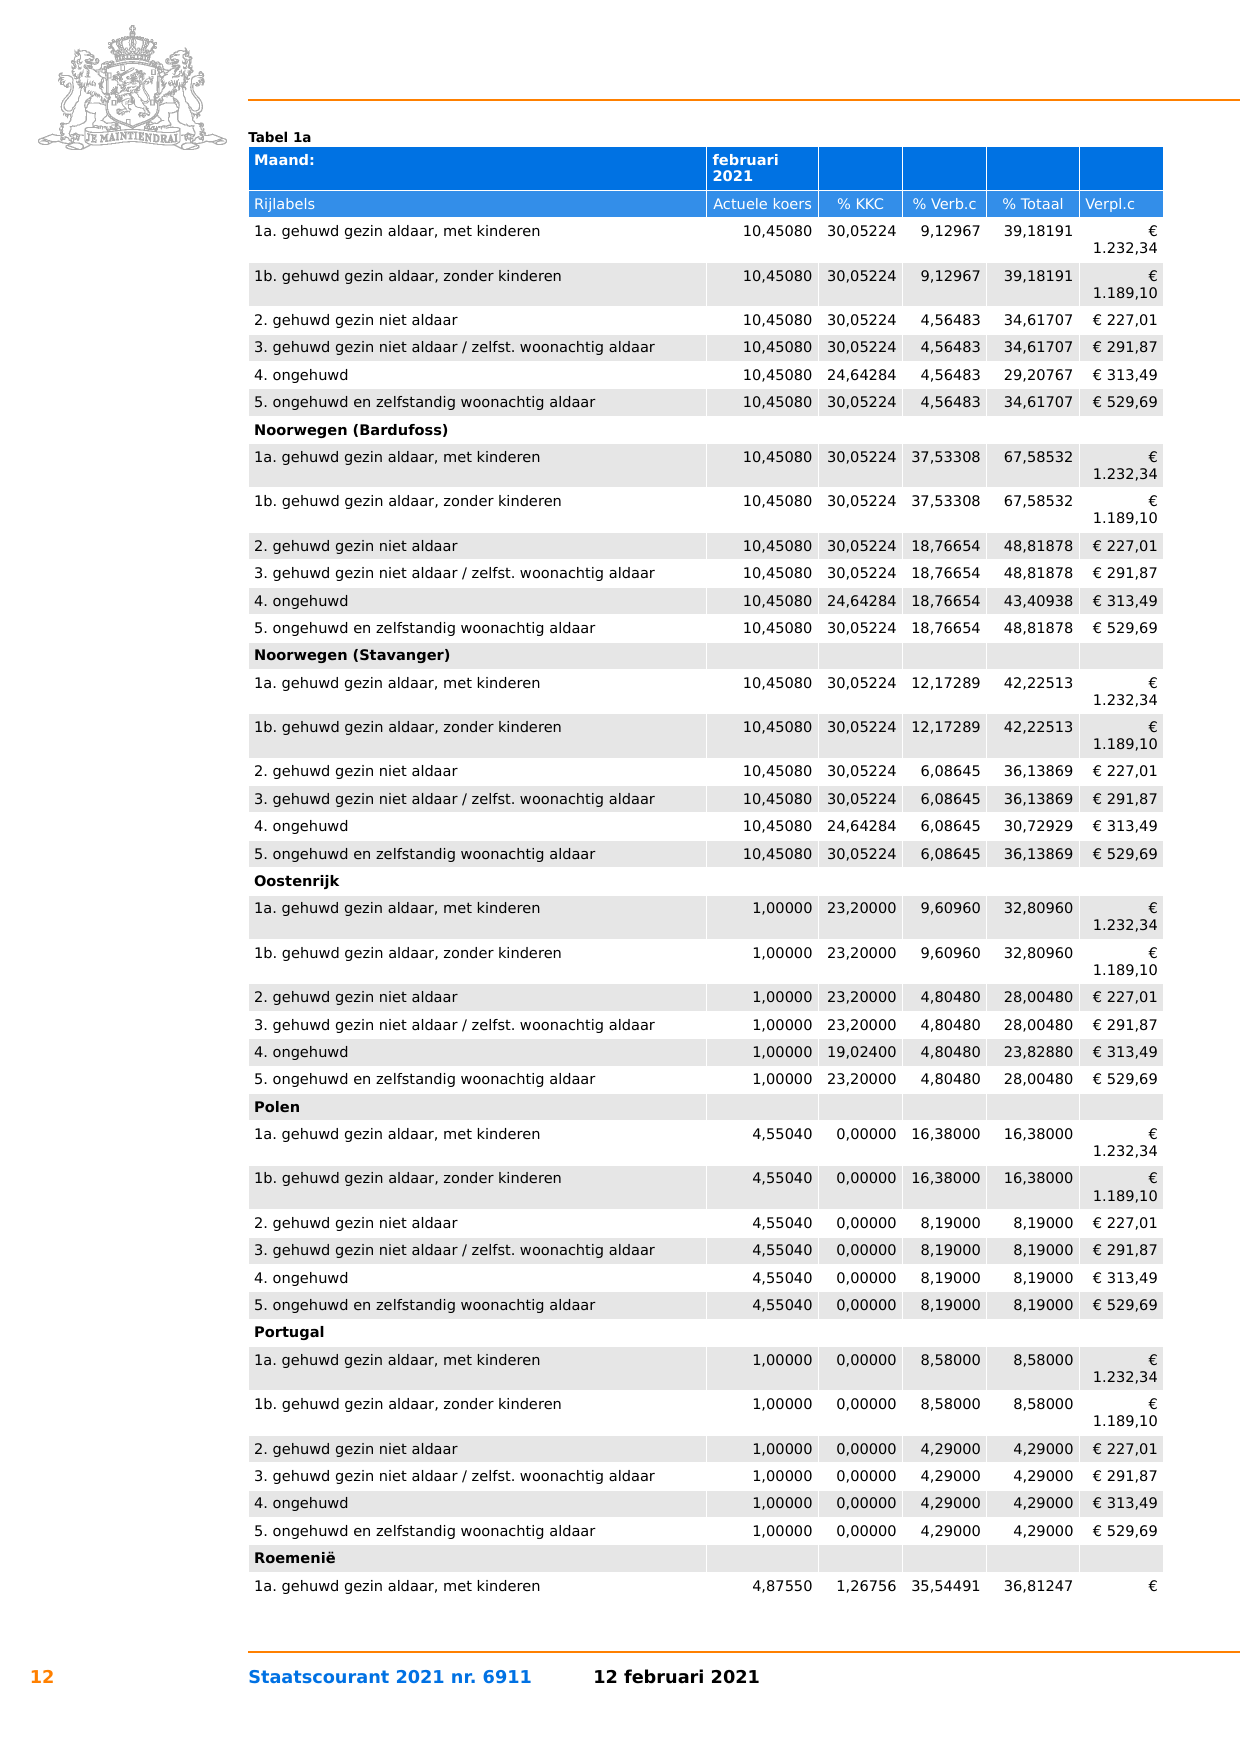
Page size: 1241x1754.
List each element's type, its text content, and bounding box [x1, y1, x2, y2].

table_cell [707, 1545, 818, 1572]
table_cell 5. ongehuwd en zelfstandig woonachtig aldaar [249, 841, 706, 867]
table_cell Portugal [249, 1320, 706, 1346]
table_cell [707, 868, 818, 894]
table_cell Polen [249, 1094, 706, 1120]
table_cell [987, 643, 1079, 669]
table_cell 2. gehuwd gezin niet aldaar [249, 759, 706, 785]
table_cell 30,05224 [819, 219, 902, 262]
table_cell 10,45080 [707, 307, 818, 333]
table_cell [987, 868, 1079, 894]
table_cell 0,00000 [819, 1347, 902, 1390]
table_cell € 529,69 [1080, 389, 1163, 416]
table_cell 34,61707 [987, 389, 1079, 416]
table_cell 18,76654 [903, 588, 986, 614]
table_cell € 227,01 [1080, 533, 1163, 559]
table_cell € 1.232,34 [1080, 670, 1163, 713]
table_cell Roemenië [249, 1545, 706, 1572]
table_cell 10,45080 [707, 588, 818, 614]
table_cell Rijlabels [249, 191, 706, 217]
table_cell 1,00000 [707, 940, 818, 983]
table_cell [1080, 1545, 1163, 1572]
table_cell 10,45080 [707, 389, 818, 416]
table_cell € 291,87 [1080, 786, 1163, 812]
table_cell 4. ongehuwd [249, 588, 706, 614]
table_cell 48,81878 [987, 615, 1079, 641]
table_cell 4. ongehuwd [249, 362, 706, 388]
table_cell 1a. gehuwd gezin aldaar, met kinderen [249, 1573, 706, 1599]
table_cell 10,45080 [707, 841, 818, 867]
table_cell € 1.189,10 [1080, 714, 1163, 758]
table_cell 1,00000 [707, 1067, 818, 1093]
table_cell 18,76654 [903, 533, 986, 559]
table_cell 19,02400 [819, 1039, 902, 1066]
table_cell 0,00000 [819, 1463, 902, 1489]
table_cell 18,76654 [903, 560, 986, 587]
table_cell [707, 417, 818, 443]
table_cell 28,00480 [987, 1067, 1079, 1093]
table_cell 10,45080 [707, 444, 818, 487]
table_cell 16,38000 [903, 1166, 986, 1209]
table_cell 36,81247 [987, 1573, 1079, 1599]
table_cell € 291,87 [1080, 335, 1163, 361]
table_cell 9,60960 [903, 940, 986, 983]
table_cell 9,12967 [903, 263, 986, 306]
table_cell € 227,01 [1080, 1210, 1163, 1236]
table_cell € 291,87 [1080, 1463, 1163, 1489]
table_cell € 313,49 [1080, 362, 1163, 388]
table_cell 0,00000 [819, 1518, 902, 1544]
table_cell 1,00000 [707, 1012, 818, 1038]
table_cell 30,05224 [819, 714, 902, 758]
table_cell 67,58532 [987, 489, 1079, 532]
table_cell 1b. gehuwd gezin aldaar, zonder kinderen [249, 1166, 706, 1209]
table_cell Noorwegen (Stavanger) [249, 643, 706, 669]
table_cell € 313,49 [1080, 588, 1163, 614]
table_cell 8,19000 [987, 1238, 1079, 1264]
table_cell Verpl.c [1080, 191, 1163, 217]
table_cell 4,56483 [903, 307, 986, 333]
table_cell 4,29000 [987, 1491, 1079, 1517]
table_header Tabel 1a [248, 130, 1163, 146]
table_cell [1080, 643, 1163, 669]
table_cell 30,05224 [819, 389, 902, 416]
table_cell 23,20000 [819, 1012, 902, 1038]
table_cell 5. ongehuwd en zelfstandig woonachtig aldaar [249, 615, 706, 641]
table_cell € 227,01 [1080, 307, 1163, 333]
table_cell 10,45080 [707, 759, 818, 785]
table_cell 8,19000 [987, 1210, 1079, 1236]
table_cell € 313,49 [1080, 1039, 1163, 1066]
table_cell 1b. gehuwd gezin aldaar, zonder kinderen [249, 1391, 706, 1435]
table_cell 8,19000 [903, 1210, 986, 1236]
table_cell [707, 1094, 818, 1120]
table_cell 4,80480 [903, 1039, 986, 1066]
table_cell 32,80960 [987, 940, 1079, 983]
table_cell 0,00000 [819, 1436, 902, 1462]
table_cell 23,20000 [819, 1067, 902, 1093]
table_cell [1080, 1094, 1163, 1120]
table_cell 23,82880 [987, 1039, 1079, 1066]
table_cell 34,61707 [987, 307, 1079, 333]
table_cell 1,00000 [707, 896, 818, 939]
table_cell 30,05224 [819, 615, 902, 641]
table_cell € 313,49 [1080, 1491, 1163, 1517]
table_cell 3. gehuwd gezin niet aldaar / zelfst. woonachtig aldaar [249, 1012, 706, 1038]
table_cell € 1.189,10 [1080, 940, 1163, 983]
table_cell 0,00000 [819, 1391, 902, 1435]
table_cell [903, 1545, 986, 1572]
table_cell 4,55040 [707, 1292, 818, 1319]
table_cell 10,45080 [707, 335, 818, 361]
table_cell [903, 868, 986, 894]
table_cell 23,20000 [819, 984, 902, 1011]
table_cell Maand: [249, 147, 706, 190]
table_cell 16,38000 [987, 1166, 1079, 1209]
table_cell 30,05224 [819, 533, 902, 559]
table_cell 39,18191 [987, 219, 1079, 262]
table_cell 16,38000 [903, 1121, 986, 1165]
table_cell [707, 1320, 818, 1346]
table_cell 28,00480 [987, 1012, 1079, 1038]
table_cell 5. ongehuwd en zelfstandig woonachtig aldaar [249, 1292, 706, 1319]
table_cell 1,00000 [707, 1491, 818, 1517]
table_cell 0,00000 [819, 1238, 902, 1264]
table_cell 4,29000 [903, 1463, 986, 1489]
table_cell [903, 1094, 986, 1120]
table_cell € 529,69 [1080, 841, 1163, 867]
table_cell 24,64284 [819, 362, 902, 388]
table_cell 37,53308 [903, 489, 986, 532]
table_cell 10,45080 [707, 263, 818, 306]
table_cell [819, 868, 902, 894]
table_cell 30,05224 [819, 560, 902, 587]
table_cell 35,54491 [903, 1573, 986, 1599]
table_cell 3. gehuwd gezin niet aldaar / zelfst. woonachtig aldaar [249, 1463, 706, 1489]
table_cell 34,61707 [987, 335, 1079, 361]
table_cell 10,45080 [707, 489, 818, 532]
table_cell 10,45080 [707, 714, 818, 758]
picture [38, 25, 227, 150]
table_cell 1b. gehuwd gezin aldaar, zonder kinderen [249, 489, 706, 532]
table_cell 0,00000 [819, 1210, 902, 1236]
table_cell 4,55040 [707, 1210, 818, 1236]
table_cell 10,45080 [707, 219, 818, 262]
table_cell 9,60960 [903, 896, 986, 939]
table_cell 16,38000 [987, 1121, 1079, 1165]
table_cell 28,00480 [987, 984, 1079, 1011]
table_cell 10,45080 [707, 560, 818, 587]
table_cell 8,19000 [903, 1265, 986, 1291]
table_cell [987, 1094, 1079, 1120]
table_cell € 313,49 [1080, 814, 1163, 840]
table_cell [903, 1320, 986, 1346]
table_cell % Verb.c [903, 191, 986, 217]
table_cell 1a. gehuwd gezin aldaar, met kinderen [249, 670, 706, 713]
table_cell 30,05224 [819, 841, 902, 867]
table_cell 1,00000 [707, 1436, 818, 1462]
table_cell Actuele koers [707, 191, 818, 217]
table_cell 30,72929 [987, 814, 1079, 840]
table_cell 4,29000 [987, 1436, 1079, 1462]
table_cell 30,05224 [819, 444, 902, 487]
table_cell € 1.232,34 [1080, 444, 1163, 487]
table_cell 32,80960 [987, 896, 1079, 939]
table_cell 1,00000 [707, 1463, 818, 1489]
table_cell € 227,01 [1080, 984, 1163, 1011]
table_cell € 291,87 [1080, 560, 1163, 587]
table_cell 0,00000 [819, 1166, 902, 1209]
table_cell [987, 1545, 1079, 1572]
table_cell 8,19000 [903, 1238, 986, 1264]
table_cell [1080, 417, 1163, 443]
table_cell 3. gehuwd gezin niet aldaar / zelfst. woonachtig aldaar [249, 335, 706, 361]
table_cell [903, 417, 986, 443]
table_cell 0,00000 [819, 1292, 902, 1319]
table_cell 1a. gehuwd gezin aldaar, met kinderen [249, 444, 706, 487]
table_cell 4. ongehuwd [249, 814, 706, 840]
table_cell 2. gehuwd gezin niet aldaar [249, 1436, 706, 1462]
table_cell 5. ongehuwd en zelfstandig woonachtig aldaar [249, 1067, 706, 1093]
table_cell 2. gehuwd gezin niet aldaar [249, 984, 706, 1011]
table_cell [987, 417, 1079, 443]
table_cell € 227,01 [1080, 1436, 1163, 1462]
table_cell 12,17289 [903, 670, 986, 713]
table_cell 8,58000 [987, 1391, 1079, 1435]
table_cell € 1.189,10 [1080, 489, 1163, 532]
table_cell [819, 643, 902, 669]
table_cell 6,08645 [903, 814, 986, 840]
table_cell 4,29000 [987, 1463, 1079, 1489]
table_cell 4. ongehuwd [249, 1491, 706, 1517]
table_cell 30,05224 [819, 786, 902, 812]
table_cell [819, 1094, 902, 1120]
table_cell 3. gehuwd gezin niet aldaar / zelfst. woonachtig aldaar [249, 1238, 706, 1264]
table_cell 18,76654 [903, 615, 986, 641]
table_cell 30,05224 [819, 670, 902, 713]
table_cell € 1.232,34 [1080, 1347, 1163, 1390]
table_cell 2. gehuwd gezin niet aldaar [249, 533, 706, 559]
table_cell 4,55040 [707, 1265, 818, 1291]
table_cell 10,45080 [707, 533, 818, 559]
table_cell 0,00000 [819, 1265, 902, 1291]
table_cell 10,45080 [707, 786, 818, 812]
table_cell 3. gehuwd gezin niet aldaar / zelfst. woonachtig aldaar [249, 786, 706, 812]
table_cell 67,58532 [987, 444, 1079, 487]
table_cell 23,20000 [819, 940, 902, 983]
table_cell 1b. gehuwd gezin aldaar, zonder kinderen [249, 263, 706, 306]
table_cell € 529,69 [1080, 615, 1163, 641]
table_cell 4,29000 [987, 1518, 1079, 1544]
table_cell 36,13869 [987, 786, 1079, 812]
table_cell 4,56483 [903, 335, 986, 361]
table_cell 2. gehuwd gezin niet aldaar [249, 1210, 706, 1236]
table_cell € 1.232,34 [1080, 1121, 1163, 1165]
table_cell [819, 417, 902, 443]
table_cell 4. ongehuwd [249, 1265, 706, 1291]
table_cell 4,80480 [903, 1012, 986, 1038]
table_cell € 291,87 [1080, 1238, 1163, 1264]
table_cell 42,22513 [987, 670, 1079, 713]
table_cell 30,05224 [819, 335, 902, 361]
table_cell 29,20767 [987, 362, 1079, 388]
table_cell 23,20000 [819, 896, 902, 939]
table_cell 5. ongehuwd en zelfstandig woonachtig aldaar [249, 1518, 706, 1544]
table_cell € 291,87 [1080, 1012, 1163, 1038]
table_cell 10,45080 [707, 615, 818, 641]
table_cell 36,13869 [987, 759, 1079, 785]
table_cell 4,56483 [903, 362, 986, 388]
table_cell 36,13869 [987, 841, 1079, 867]
table_cell € 1.232,34 [1080, 219, 1163, 262]
table_cell 5. ongehuwd en zelfstandig woonachtig aldaar [249, 389, 706, 416]
table_cell 37,53308 [903, 444, 986, 487]
table_cell € 313,49 [1080, 1265, 1163, 1291]
table_cell € 1.232,34 [1080, 896, 1163, 939]
table_cell 39,18191 [987, 263, 1079, 306]
table_cell 4,29000 [903, 1518, 986, 1544]
table_cell [819, 147, 902, 190]
table_cell [707, 643, 818, 669]
table_cell 1b. gehuwd gezin aldaar, zonder kinderen [249, 714, 706, 758]
table_cell 1,00000 [707, 1039, 818, 1066]
table_cell 4. ongehuwd [249, 1039, 706, 1066]
table_cell 24,64284 [819, 588, 902, 614]
table_cell 1,00000 [707, 984, 818, 1011]
table_cell € 227,01 [1080, 759, 1163, 785]
table_cell 1a. gehuwd gezin aldaar, met kinderen [249, 896, 706, 939]
table_cell 1,00000 [707, 1391, 818, 1435]
table_cell 9,12967 [903, 219, 986, 262]
table_cell 30,05224 [819, 759, 902, 785]
table_cell 1a. gehuwd gezin aldaar, met kinderen [249, 1121, 706, 1165]
table_cell 2. gehuwd gezin niet aldaar [249, 307, 706, 333]
table_cell 4,80480 [903, 1067, 986, 1093]
table_cell 48,81878 [987, 533, 1079, 559]
table_cell [1080, 1320, 1163, 1346]
table_cell 10,45080 [707, 814, 818, 840]
table_cell 3. gehuwd gezin niet aldaar / zelfst. woonachtig aldaar [249, 560, 706, 587]
table_cell 8,19000 [987, 1292, 1079, 1319]
table_cell Noorwegen (Bardufoss) [249, 417, 706, 443]
table_cell 1,00000 [707, 1347, 818, 1390]
table_cell Oostenrijk [249, 868, 706, 894]
table_cell februari 2021 [707, 147, 818, 190]
table_cell % KKC [819, 191, 902, 217]
table_cell 10,45080 [707, 362, 818, 388]
table_cell 6,08645 [903, 841, 986, 867]
table_cell [1080, 868, 1163, 894]
table_cell 42,22513 [987, 714, 1079, 758]
table_cell 8,58000 [903, 1391, 986, 1435]
table_cell 30,05224 [819, 307, 902, 333]
table_cell € 1.189,10 [1080, 1391, 1163, 1435]
table_cell 8,58000 [987, 1347, 1079, 1390]
table_cell 0,00000 [819, 1121, 902, 1165]
table_cell € 529,69 [1080, 1067, 1163, 1093]
table_cell 4,55040 [707, 1238, 818, 1264]
table_cell 48,81878 [987, 560, 1079, 587]
table_cell 4,29000 [903, 1436, 986, 1462]
table_cell 30,05224 [819, 489, 902, 532]
table_cell [903, 643, 986, 669]
table_cell [819, 1545, 902, 1572]
table_cell [1080, 147, 1163, 190]
table_cell € 529,69 [1080, 1292, 1163, 1319]
table_cell € 1.189,10 [1080, 263, 1163, 306]
table_cell € 529,69 [1080, 1518, 1163, 1544]
table_cell 8,19000 [987, 1265, 1079, 1291]
table_cell 4,55040 [707, 1121, 818, 1165]
table_cell 0,00000 [819, 1491, 902, 1517]
table_cell 8,19000 [903, 1292, 986, 1319]
table_cell 24,64284 [819, 814, 902, 840]
table_cell 1,00000 [707, 1518, 818, 1544]
table_cell 30,05224 [819, 263, 902, 306]
table_cell 12,17289 [903, 714, 986, 758]
table_cell 4,29000 [903, 1491, 986, 1517]
table_cell [903, 147, 986, 190]
table_cell 4,55040 [707, 1166, 818, 1209]
table_cell 1,26756 [819, 1573, 902, 1599]
table_cell 4,56483 [903, 389, 986, 416]
table_cell 1a. gehuwd gezin aldaar, met kinderen [249, 219, 706, 262]
table_cell 8,58000 [903, 1347, 986, 1390]
table_cell € [1080, 1573, 1163, 1599]
table_cell 6,08645 [903, 759, 986, 785]
table_cell 43,40938 [987, 588, 1079, 614]
table_cell [987, 1320, 1079, 1346]
table_cell [987, 147, 1079, 190]
table_cell 10,45080 [707, 670, 818, 713]
table_cell [819, 1320, 902, 1346]
table_cell 6,08645 [903, 786, 986, 812]
table_cell 1b. gehuwd gezin aldaar, zonder kinderen [249, 940, 706, 983]
table_cell 4,87550 [707, 1573, 818, 1599]
table_cell € 1.189,10 [1080, 1166, 1163, 1209]
table_cell % Totaal [987, 191, 1079, 217]
table_cell 1a. gehuwd gezin aldaar, met kinderen [249, 1347, 706, 1390]
table_cell 4,80480 [903, 984, 986, 1011]
